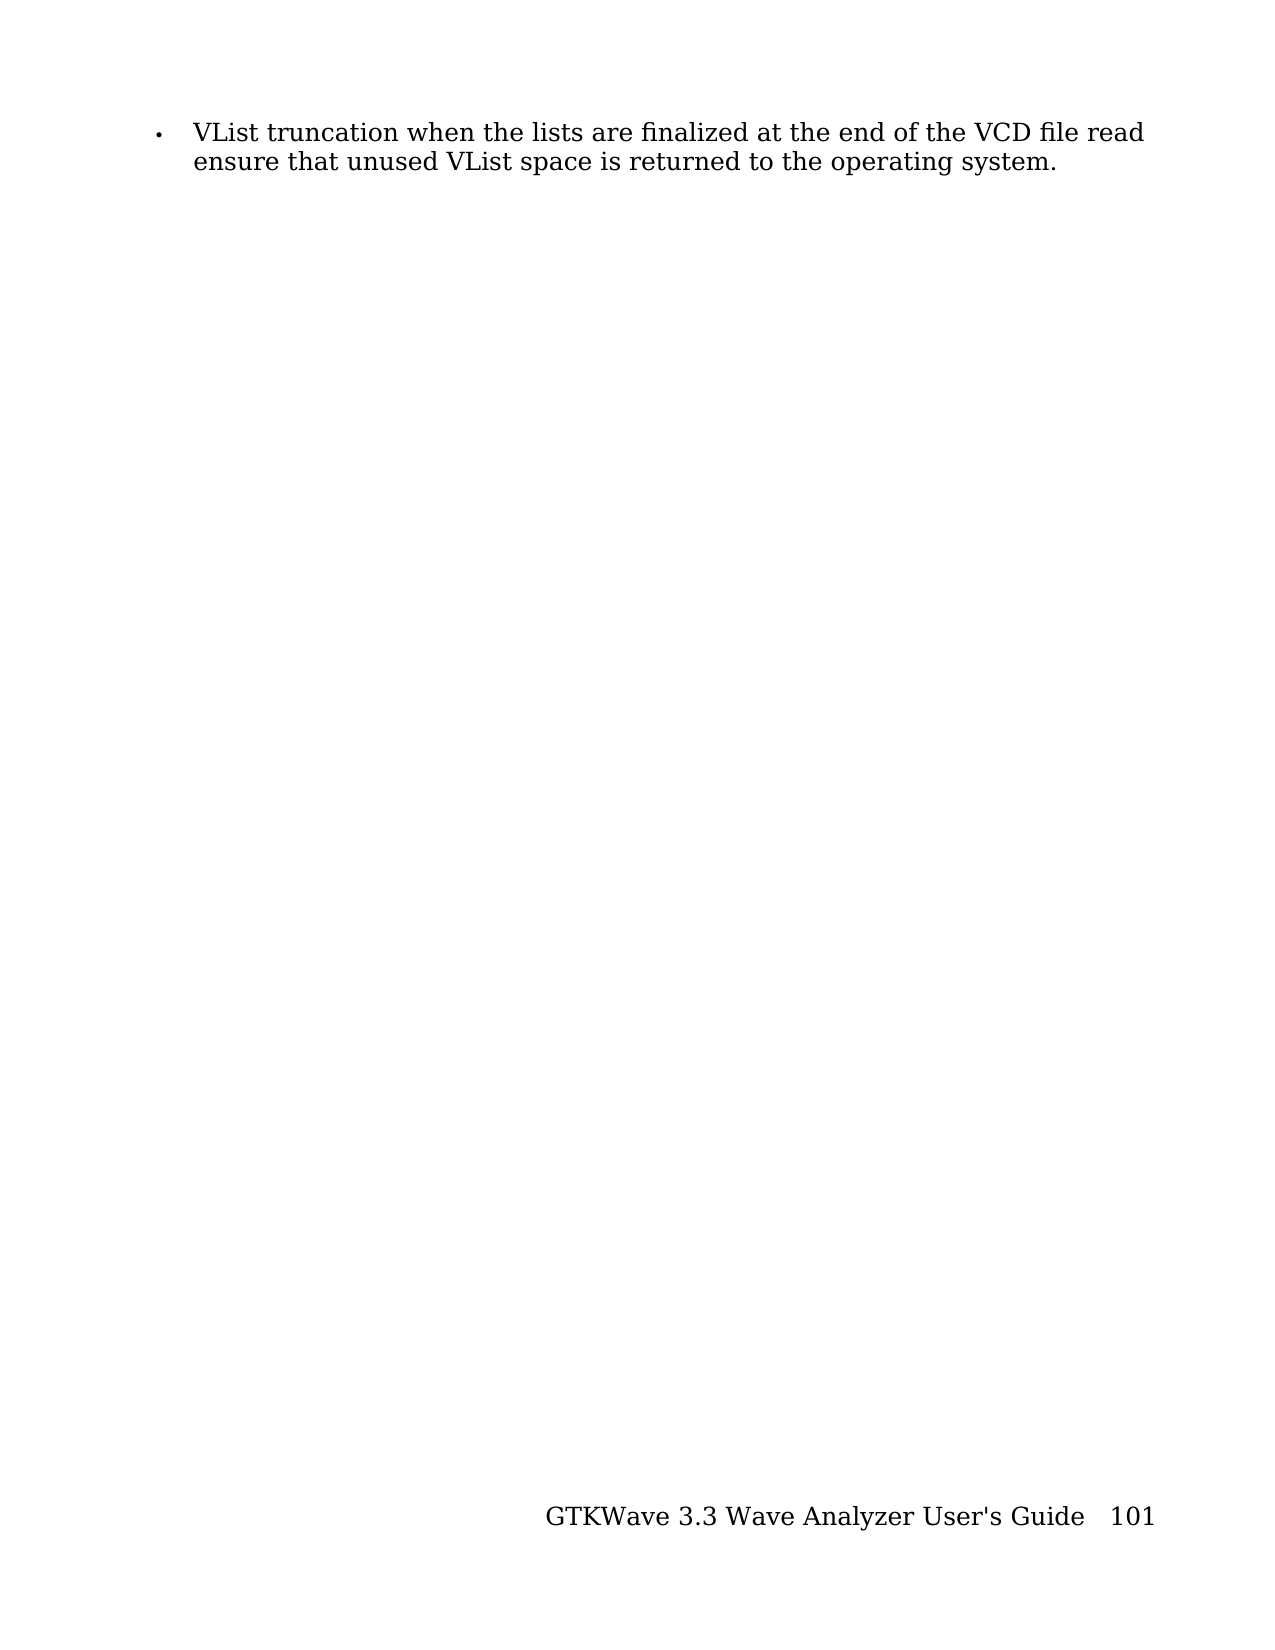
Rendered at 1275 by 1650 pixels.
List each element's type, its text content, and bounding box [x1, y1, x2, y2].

list VList truncation when the lists are finalized at the end of the VCD file read ensure that unused VList space is returned to the operating system. [156, 118, 1157, 176]
